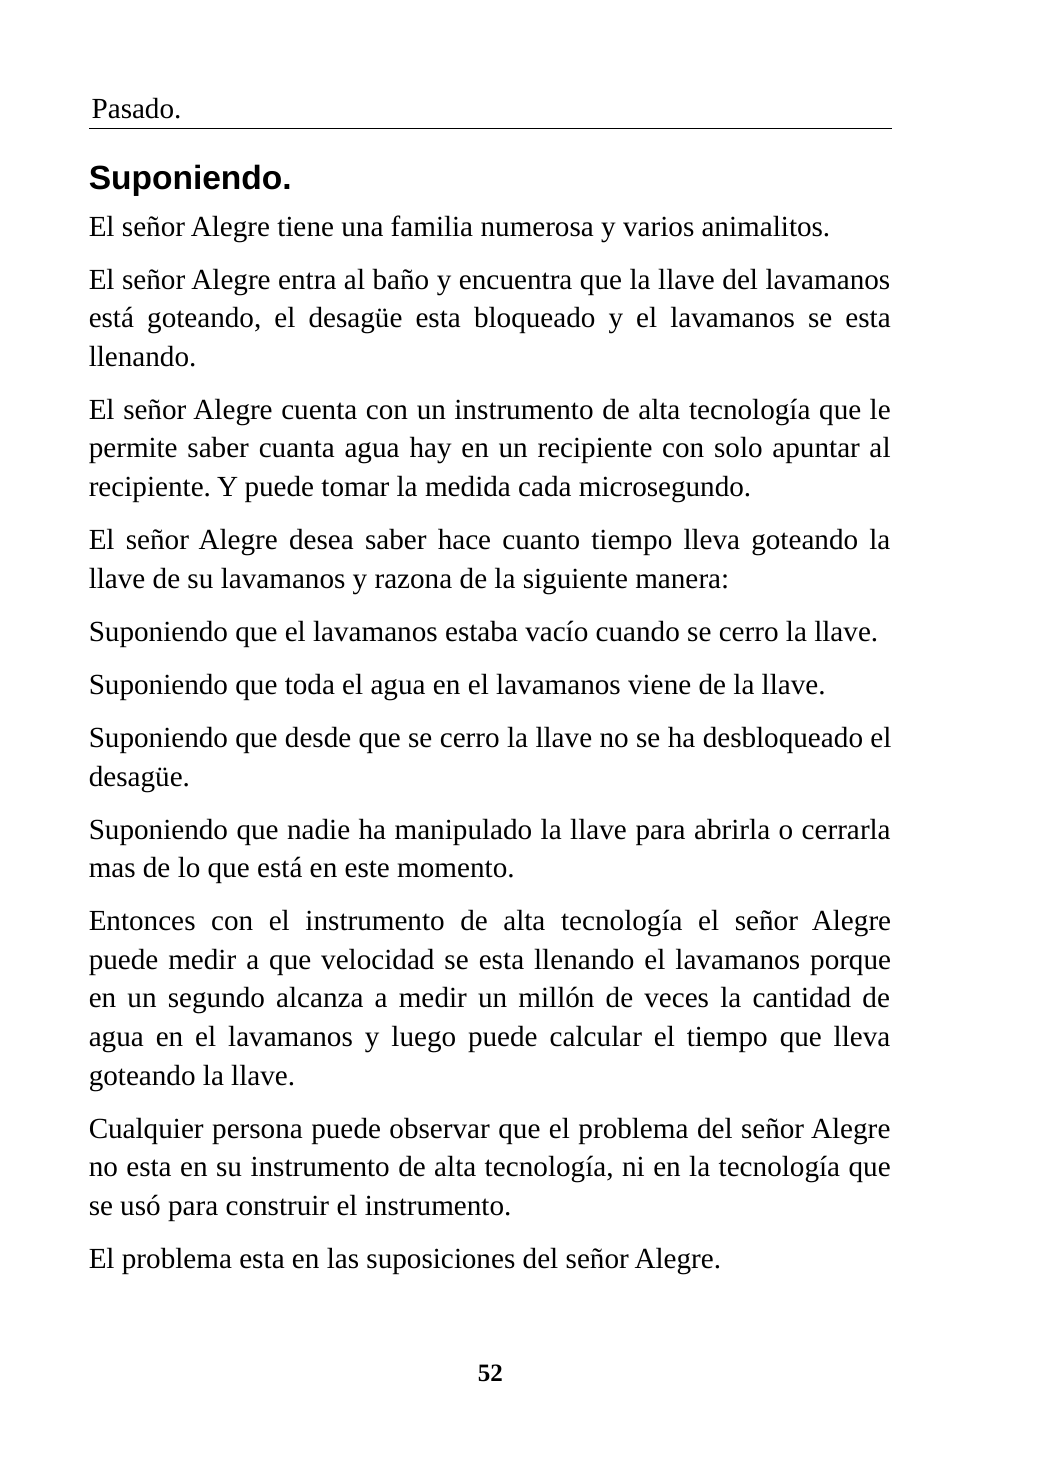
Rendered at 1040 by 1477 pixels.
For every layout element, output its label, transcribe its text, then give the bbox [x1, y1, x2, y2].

text El señor Alegre desea saber hace cuanto tiempo lleva goteando la llave de su lavamanos y razona de la siguiente manera: [88, 522, 892, 594]
text Cualquier persona puede observar que el problema del señor Alegre no esta en su instrumento de alta tecnología, ni en la tecnología que se usó para construir el instrumento. [88, 1111, 892, 1221]
text Suponiendo que desde que se cerro la llave no se ha desbloqueado el desagüe. [88, 720, 892, 792]
text El señor Alegre tiene una familia numerosa y varios animalitos. [88, 209, 892, 242]
text Entonces con el instrumento de alta tecnología el señor Alegre puede medir a que velocidad se esta llenando el lavamanos porque en un segundo alcanza a medir un millón de veces la cantidad de agua en el lavamanos y luego puede calcular el tiempo que lleva goteando la llave. [88, 903, 892, 1091]
text Suponiendo que toda el agua en el lavamanos viene de la llave. [88, 667, 892, 701]
subtitle Suponiendo. [88, 157, 892, 196]
text Suponiendo que el lavamanos estaba vacío cuando se cerro la llave. [88, 614, 892, 647]
text El problema esta en las suposiciones del señor Alegre. [88, 1241, 892, 1274]
text El señor Alegre cuenta con un instrumento de alta tecnología que le permite saber cuanta agua hay en un recipiente con solo apuntar al recipiente. Y puede tomar la medida cada microsegundo. [88, 392, 892, 503]
text Suponiendo que nadie ha manipulado la llave para abrirla o cerrarla mas de lo que está en este momento. [88, 812, 892, 884]
text El señor Alegre entra al baño y encuentra que la llave del lavamanos está goteando, el desagüe esta bloqueado y el lavamanos se esta llenando. [88, 262, 892, 372]
